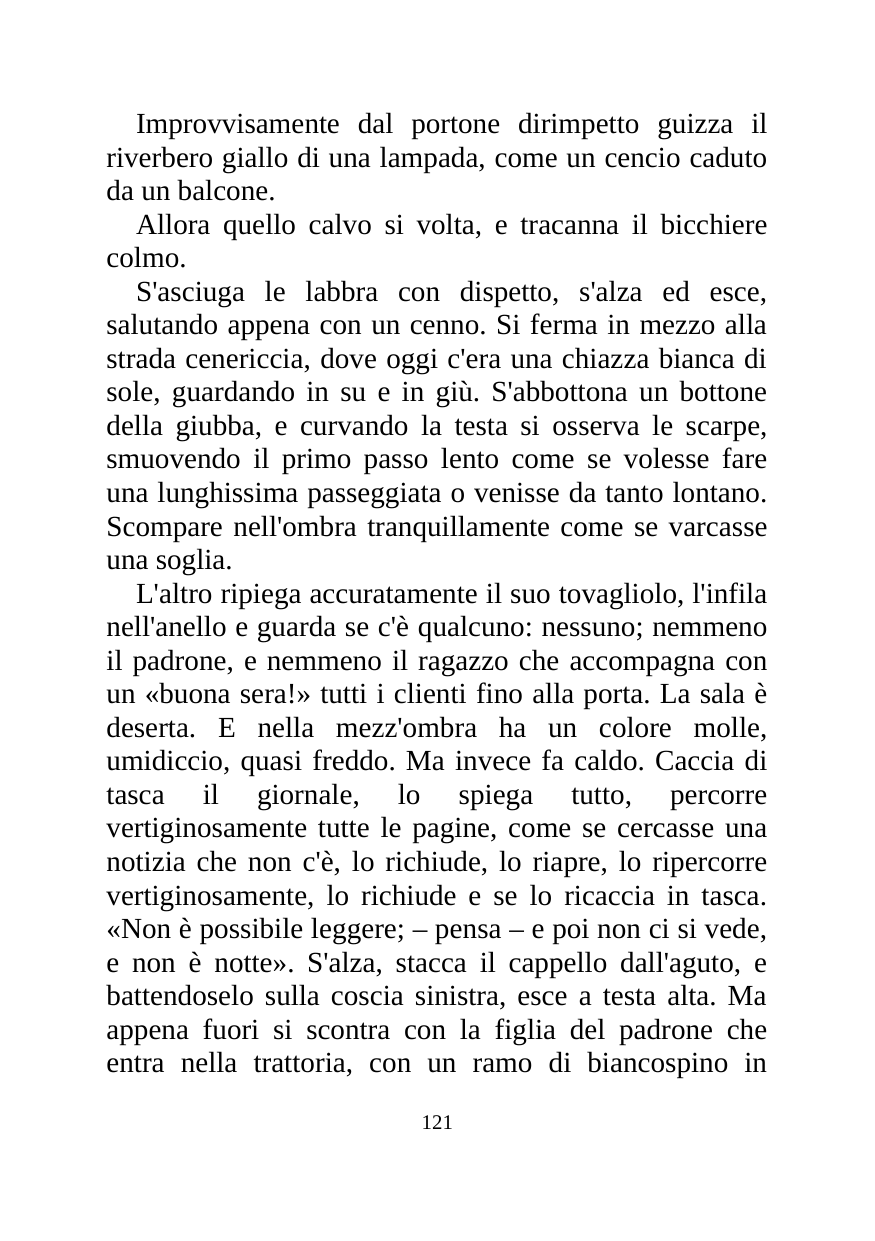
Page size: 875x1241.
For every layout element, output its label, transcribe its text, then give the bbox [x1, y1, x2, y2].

text Improvvisamente dal portone dirimpetto guizza il riverbero giallo di una lampada, come un cencio caduto da un balcone. [106, 106, 768, 207]
text Allora quello calvo si volta, e tracanna il bicchiere colmo. [106, 207, 768, 274]
text S'asciuga le labbra con dispetto, s'alza ed esce, salutando appena con un cenno. Si ferma in mezzo alla strada cenericcia, dove oggi c'era una chiazza bianca di sole, guardando in su e in giù. S'abbottona un bottone della giubba, e curvando la testa si osserva le scarpe, smuovendo il primo passo lento come se volesse fare una lunghissima passeggiata o venisse da tanto lontano. Scompare nell'ombra tranquillamente come se varcasse una soglia. [106, 274, 768, 576]
text L'altro ripiega accuratamente il suo tovagliolo, l'infila nell'anello e guarda se c'è qualcuno: nessuno; nemmeno il padrone, e nemmeno il ragazzo che accompagna con un «buona sera!» tutti i clienti fino alla porta. La sala è deserta. E nella mezz'ombra ha un colore molle, umidiccio, quasi freddo. Ma invece fa caldo. Caccia di tasca il giornale, lo spiega tutto, percorre vertiginosamente tutte le pagine, come se cercasse una notizia che non c'è, lo richiude, lo riapre, lo ripercorre vertiginosamente, lo richiude e se lo ricaccia in tasca. «Non è possibile leggere; – pensa – e poi non ci si vede, e non è notte». S'alza, stacca il cappello dall'aguto, e battendoselo sulla coscia sinistra, esce a testa alta. Ma appena fuori si scontra con la figlia del padrone che entra nella trattoria, con un ramo di biancospino in [106, 576, 768, 1079]
